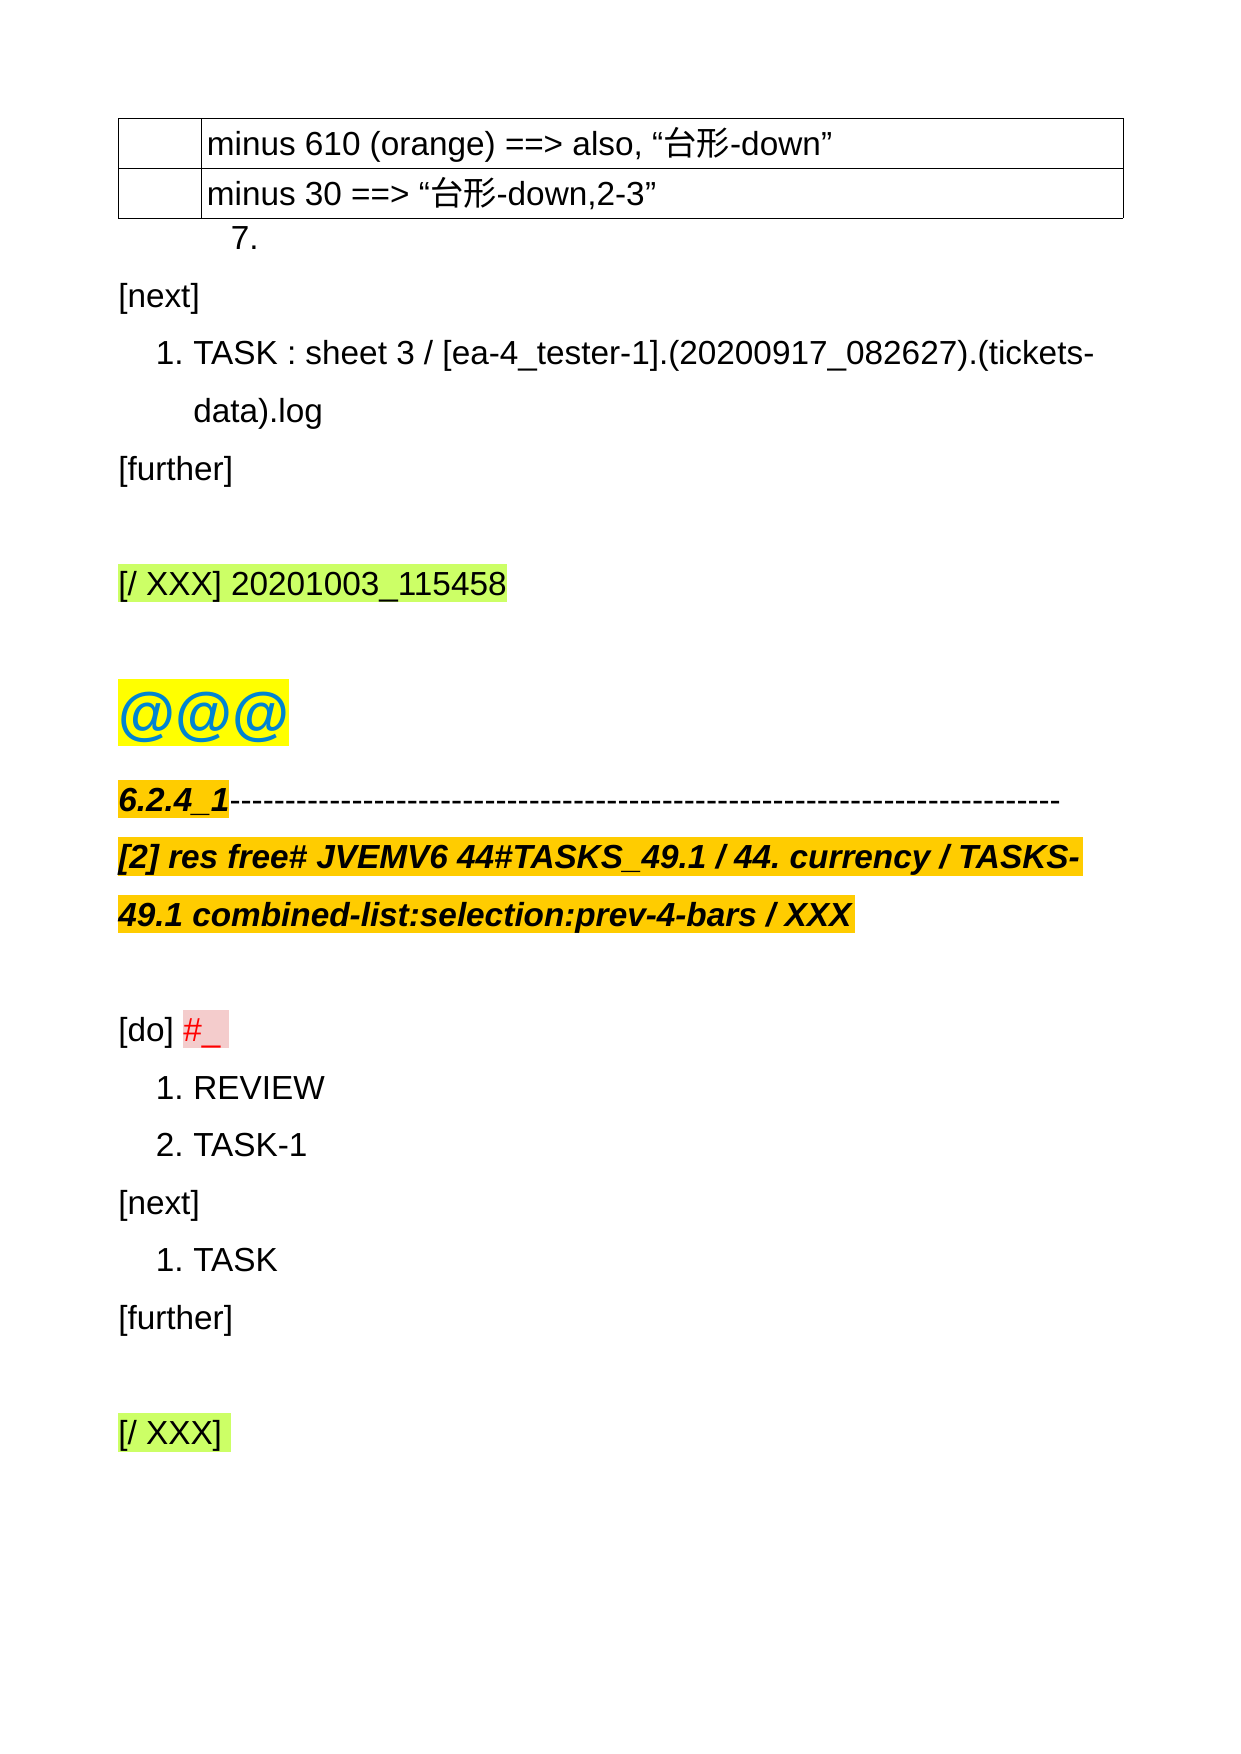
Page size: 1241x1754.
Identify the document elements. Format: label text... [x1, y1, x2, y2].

table_cell [119, 169, 201, 218]
list REVIEW [156, 1068, 1122, 1106]
list TASK-1 [156, 1125, 1122, 1164]
text [/ XXX] [118, 1356, 1122, 1452]
text [do] #_ [118, 1010, 1122, 1048]
text [next] [118, 276, 1122, 314]
list TASK : sheet 3 / [ea-4_tester-1].(20200917_082627).(tickets-data).log [156, 333, 1122, 429]
table_cell minus 610 (orange) ==> also, “台形-down” [202, 119, 1123, 168]
text [/ XXX] 20201003_115458 [118, 506, 1122, 602]
text [further] [118, 449, 1122, 487]
text @@@ [118, 679, 1122, 746]
list TASK [156, 1241, 1122, 1279]
text [2] res free# JVEMV6 44#TASKS_49.1 / 44. currency / TASKS-49.1 combined-list:selection:prev-4-bars / XXX [118, 837, 1122, 933]
table_cell minus 30 ==> “台形-down,2-3” [202, 169, 1123, 218]
text [further] [118, 1298, 1122, 1337]
table_cell [119, 119, 201, 168]
text 6.2.4_1--------------------------------------------------------------------------- [118, 780, 1122, 818]
text [next] [118, 1183, 1122, 1221]
